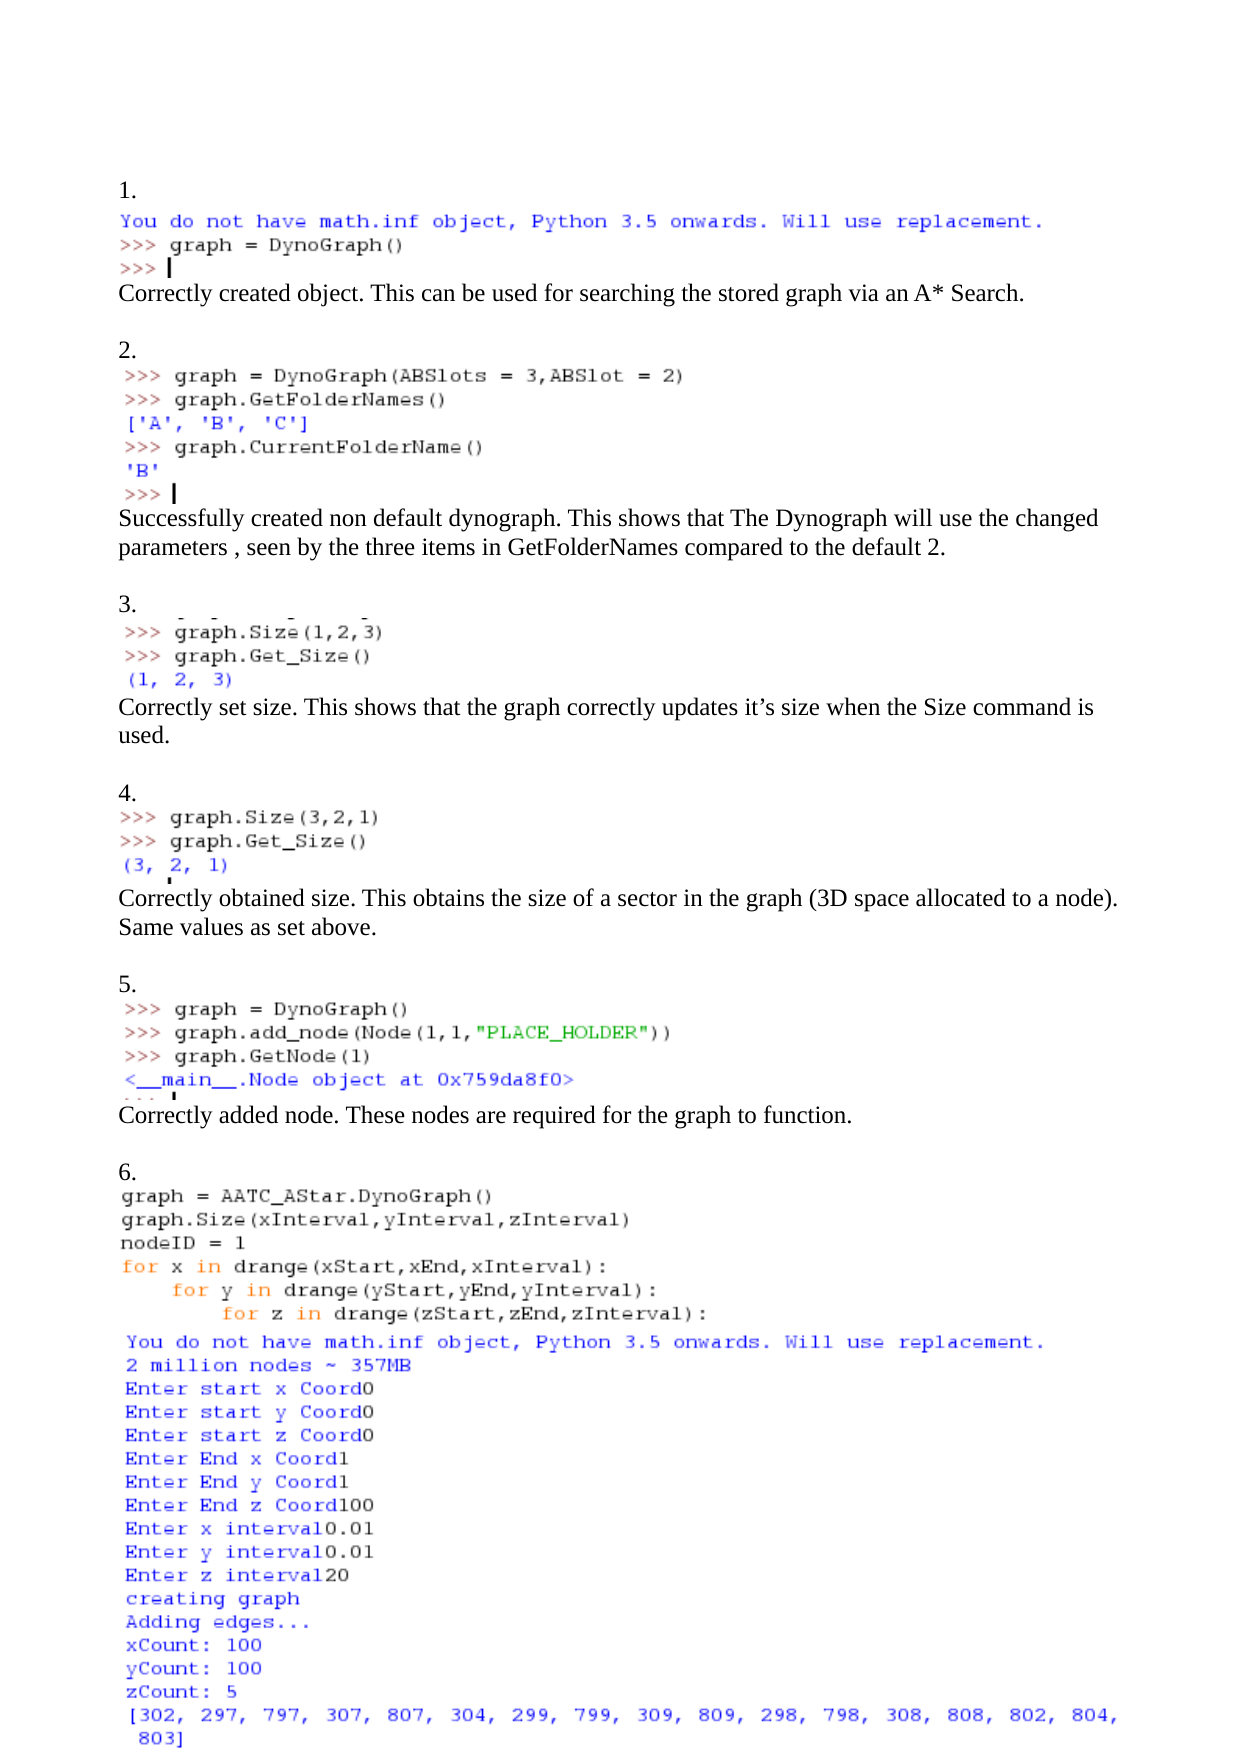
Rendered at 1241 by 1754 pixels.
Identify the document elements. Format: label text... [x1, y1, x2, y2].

picture [118, 204, 1050, 278]
text 2. [118, 335, 1122, 364]
picture [118, 618, 395, 692]
text Correctly added node. These nodes are required for the graph to function. [118, 1100, 1122, 1128]
text 3. [118, 589, 1122, 618]
text Correctly created object. This can be used for searching the stored graph via an A* Search. [118, 278, 1122, 307]
text Successfully created non default dynograph. This shows that The Dynograph will use the changed parameters , seen by the three items in GetFolderNames compared to the default 2. [118, 504, 1122, 561]
text Correctly set size. This shows that the graph correctly updates it’s size when the Size command is used. [118, 692, 1122, 749]
picture [118, 998, 683, 1100]
text 6. [118, 1157, 1122, 1186]
picture [118, 1186, 1123, 1754]
text 5. [118, 969, 1122, 998]
text 4. [118, 778, 1122, 807]
text Correctly obtained size. This obtains the size of a sector in the graph (3D space allocated to a node). Same values as set above. [118, 884, 1122, 941]
picture [118, 806, 390, 884]
text 1. [118, 176, 1122, 204]
picture [118, 364, 697, 504]
